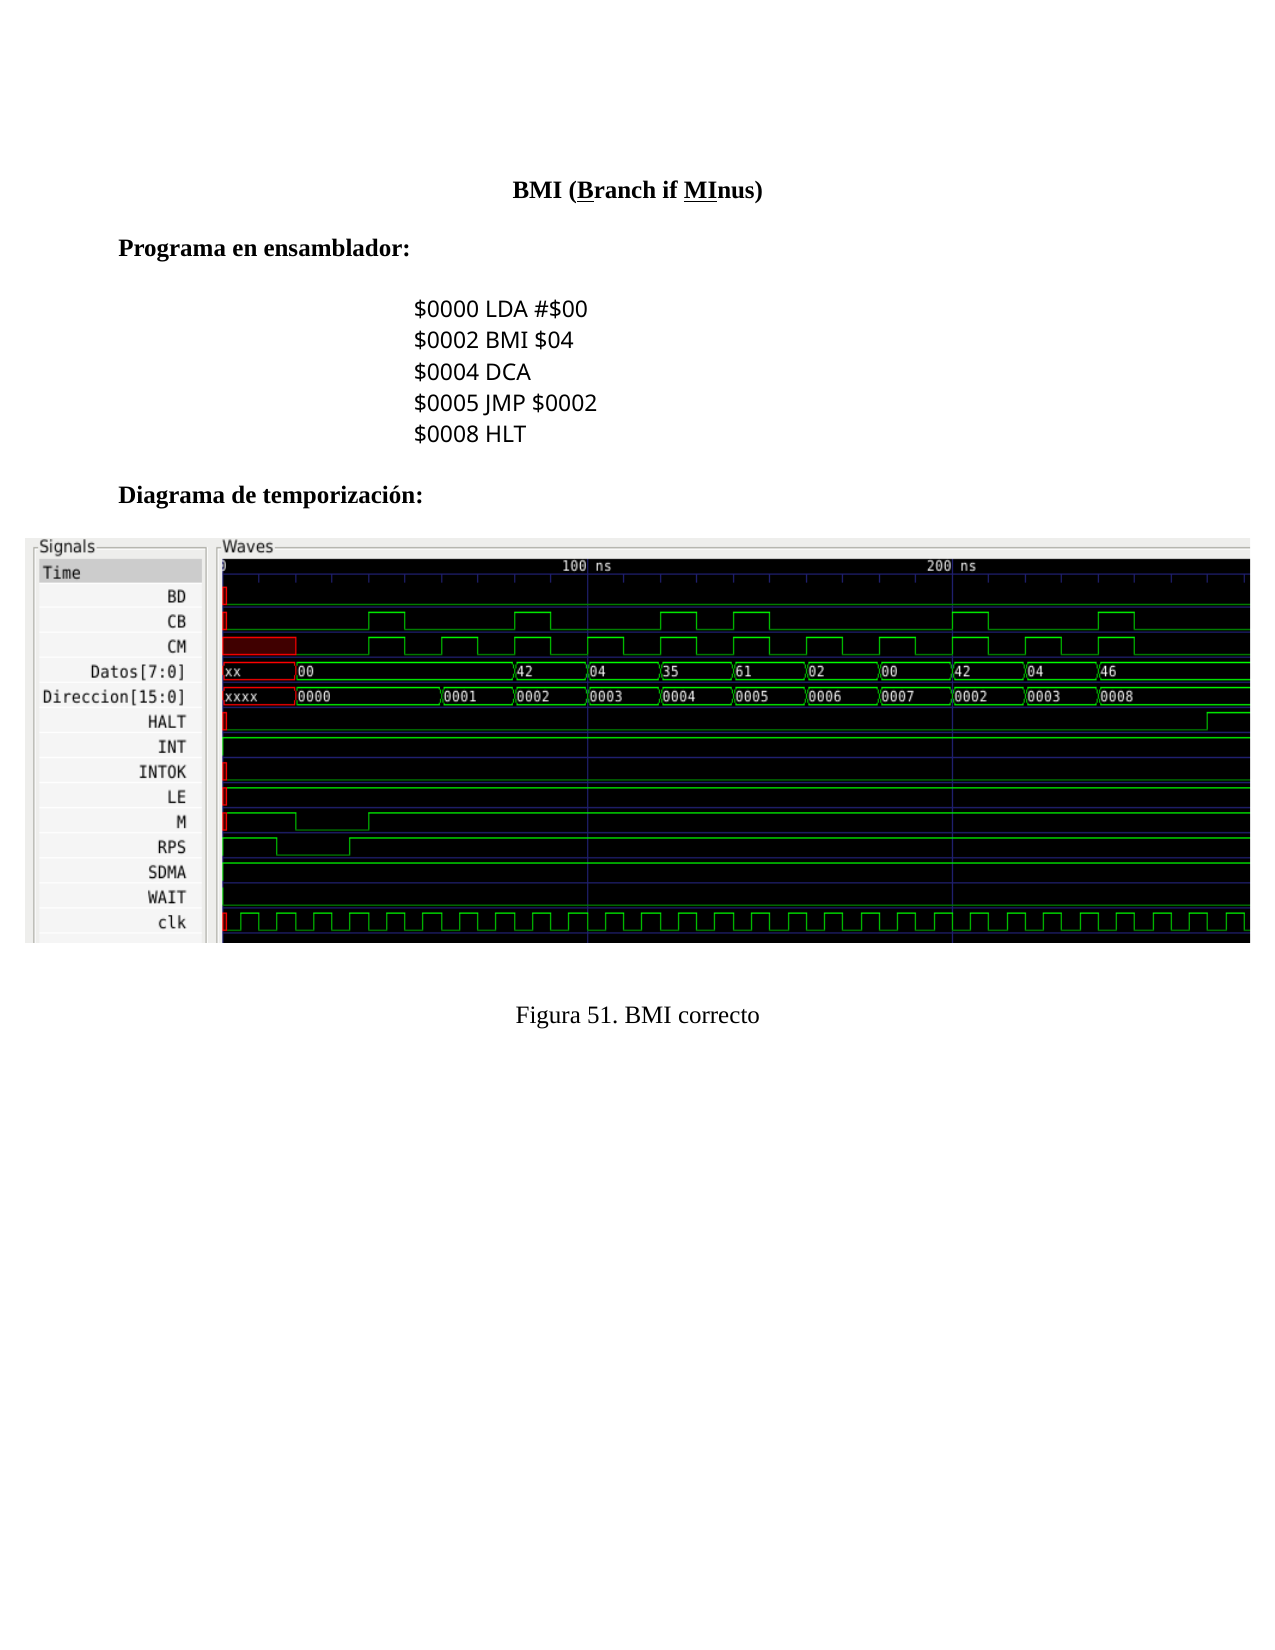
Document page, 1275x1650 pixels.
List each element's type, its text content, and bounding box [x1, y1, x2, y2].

text BMI (Branch if MInus) [118, 176, 1157, 204]
text $0004 DCA [118, 356, 1157, 387]
text $0000 LDA #$00 [118, 293, 1157, 324]
text $0005 JMP $0002 [118, 387, 1157, 418]
text $0008 HLT [118, 418, 1157, 449]
text Programa en ensamblador: [118, 233, 1157, 262]
picture [25, 538, 1250, 943]
text $0002 BMI $04 [118, 324, 1157, 356]
text Diagrama de temporización: [118, 481, 1157, 509]
text Figura 51. BMI correcto [118, 1001, 1157, 1029]
